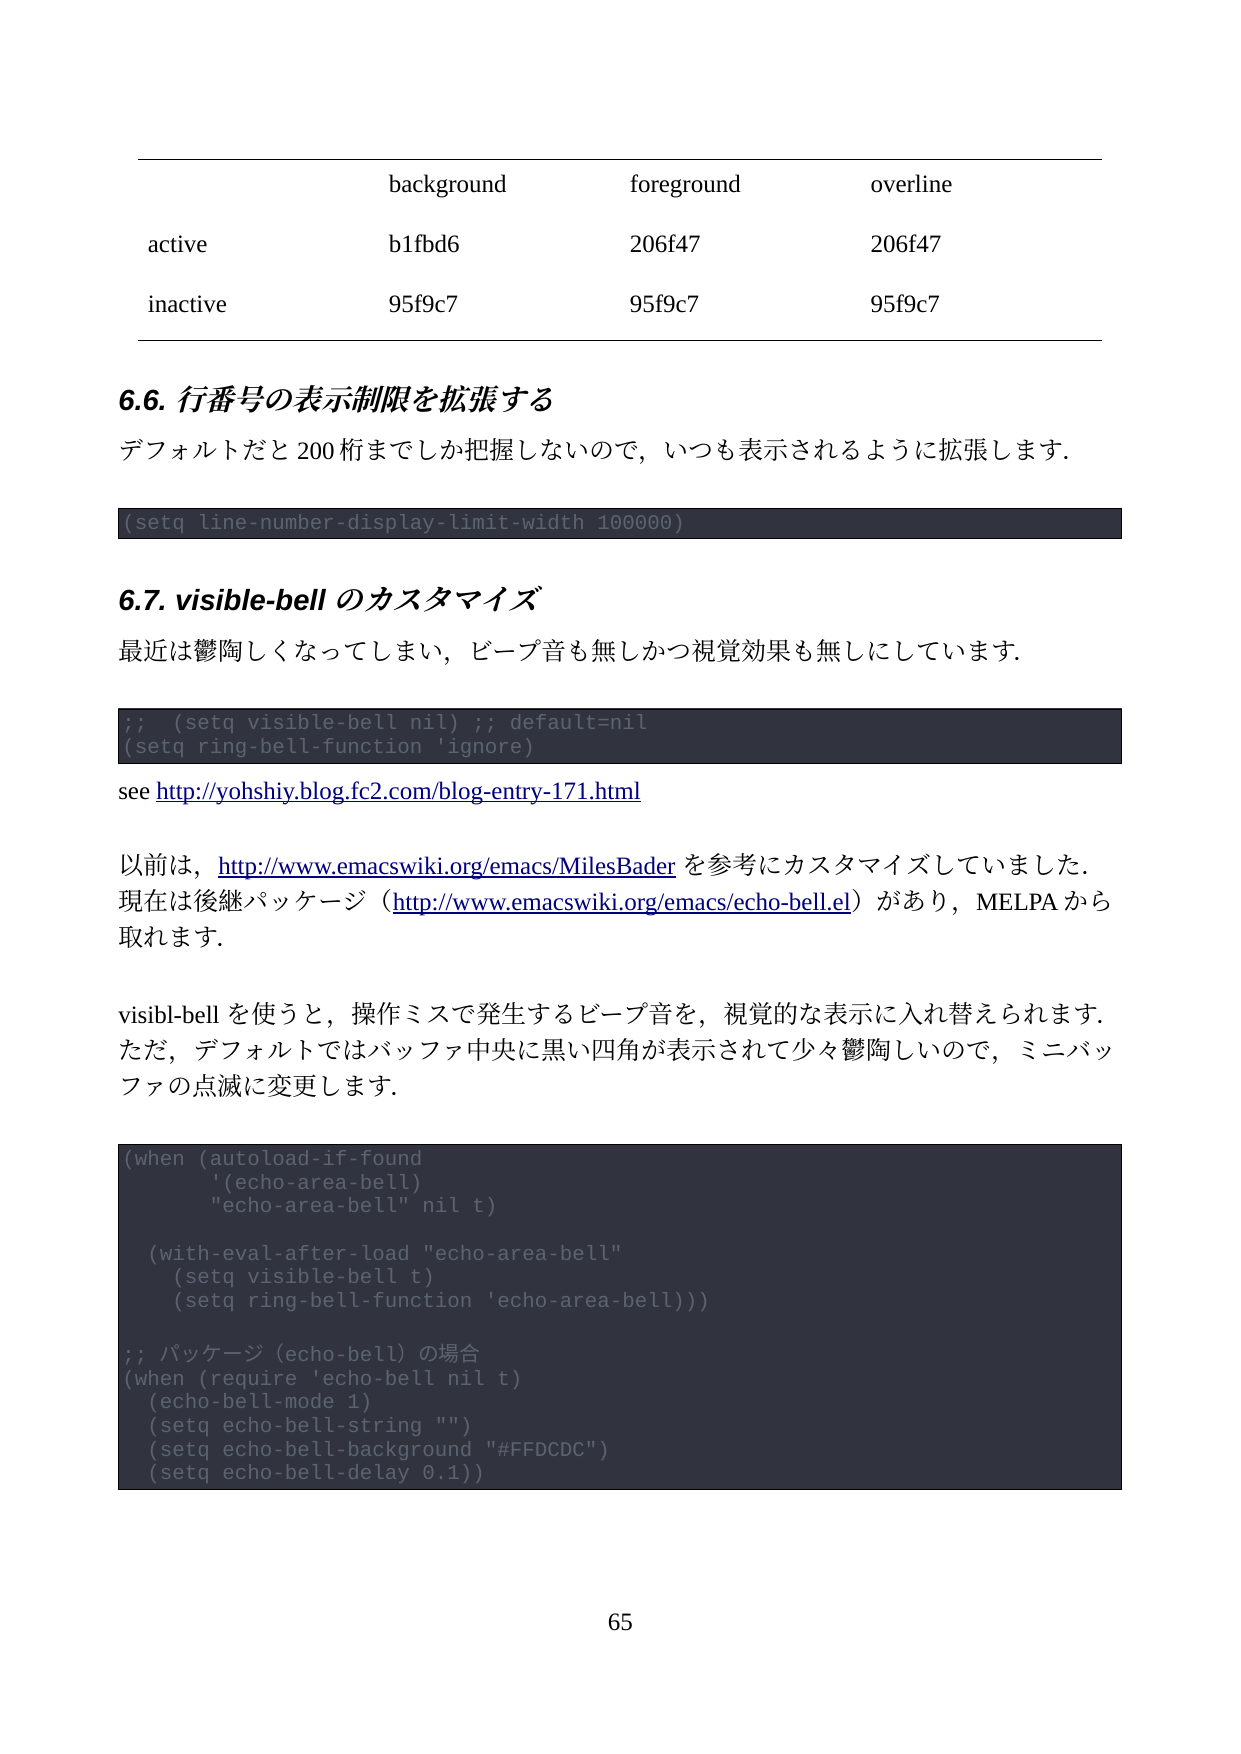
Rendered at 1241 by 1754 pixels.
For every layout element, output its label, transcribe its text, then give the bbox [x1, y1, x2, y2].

table_cell active [138, 220, 379, 279]
text (setq line-number-display-limit-width 100000) [119, 509, 1121, 538]
table_cell 95f9c7 [861, 280, 1102, 339]
text "echo-area-bell" nil t) [119, 1191, 1121, 1215]
text 以前は，http://www.emacswiki.org/emacs/MilesBader を参考にカスタマイズしていました．現在は後継パッケージ（http://www.emacswiki.org/emacs/echo-bell.el）があり，MELPAから取れます． [118, 846, 1122, 983]
text ;; (setq visible-bell nil) ;; default=nil [119, 710, 1121, 732]
text (with-eval-after-load "echo-area-bell" [119, 1239, 1121, 1262]
table_header background [379, 160, 620, 219]
text (setq echo-bell-delay 0.1)) [119, 1458, 1121, 1489]
table_cell 95f9c7 [620, 280, 861, 339]
text (when (autoload-if-found [119, 1145, 1121, 1168]
text '(echo-area-bell) [119, 1168, 1121, 1191]
table_header overline [861, 160, 1102, 219]
list [156, 118, 1122, 147]
text (setq echo-bell-string "") [119, 1411, 1121, 1435]
text 最近は鬱陶しくなってしまい，ビープ音も無しかつ視覚効果も無しにしています． [118, 631, 1122, 696]
text see http://yohshiy.blog.fc2.com/blog-entry-171.html [118, 776, 1122, 833]
subtitle visible-bell のカスタマイズ [118, 577, 1122, 619]
table_cell inactive [138, 280, 379, 339]
text (setq echo-bell-background "#FFDCDC") [119, 1435, 1121, 1458]
subtitle 行番号の表示制限を拡張する [118, 376, 1122, 418]
text (when (require 'echo-bell nil t) [119, 1364, 1121, 1387]
text (setq ring-bell-function 'echo-area-bell))) [119, 1286, 1121, 1310]
text (setq ring-bell-function 'ignore) [119, 732, 1121, 763]
table_header foreground [620, 160, 861, 219]
text (setq visible-bell t) [119, 1262, 1121, 1286]
table_header [138, 160, 379, 219]
table_cell 206f47 [861, 220, 1102, 279]
text デフォルトだと200桁までしか把握しないので，いつも表示されるように拡張します． [118, 431, 1122, 495]
table_cell 206f47 [620, 220, 861, 279]
text ;; パッケージ（echo-bell）の場合 [119, 1333, 1121, 1364]
table_cell b1fbd6 [379, 220, 620, 279]
text visibl-bell を使うと，操作ミスで発生するビープ音を，視覚的な表示に入れ替えられます．ただ，デフォルトではバッファ中央に黒い四角が表示されて少々鬱陶しいので，ミニバッファの点滅に変更します． [118, 995, 1122, 1132]
text (echo-bell-mode 1) [119, 1387, 1121, 1411]
table_cell 95f9c7 [379, 280, 620, 339]
